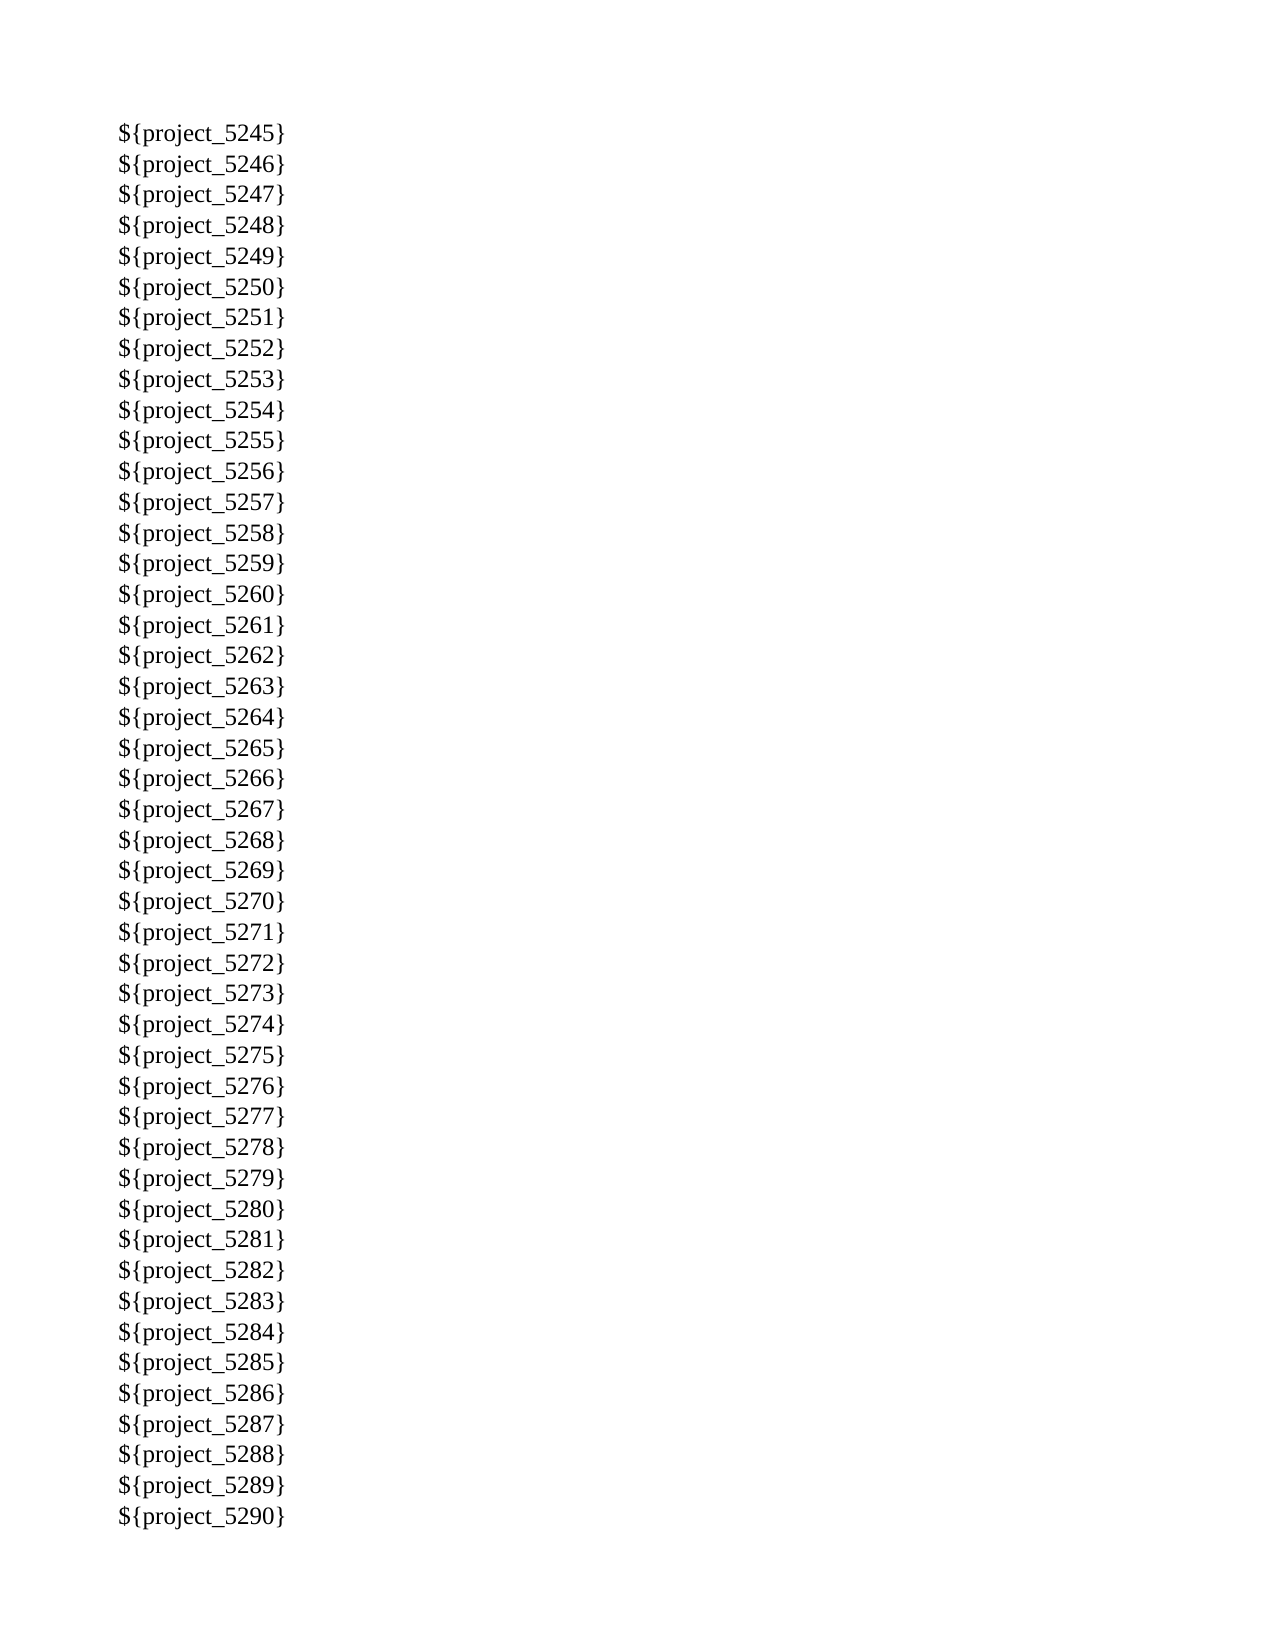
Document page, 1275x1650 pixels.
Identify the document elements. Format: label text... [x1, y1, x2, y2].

text ${project_5262} [118, 641, 1157, 669]
text ${project_5252} [118, 333, 1157, 362]
text ${project_5265} [118, 733, 1157, 761]
text ${project_5259} [118, 548, 1157, 577]
text ${project_5290} [118, 1501, 1157, 1530]
text ${project_5287} [118, 1409, 1157, 1437]
text ${project_5279} [118, 1163, 1157, 1192]
text ${project_5254} [118, 395, 1157, 423]
text ${project_5271} [118, 917, 1157, 946]
text ${project_5277} [118, 1101, 1157, 1130]
text ${project_5245} [118, 118, 1157, 147]
text ${project_5285} [118, 1347, 1157, 1376]
text ${project_5283} [118, 1286, 1157, 1314]
text ${project_5258} [118, 518, 1157, 546]
text ${project_5249} [118, 241, 1157, 270]
text ${project_5268} [118, 825, 1157, 854]
text ${project_5251} [118, 302, 1157, 331]
text ${project_5276} [118, 1071, 1157, 1099]
text ${project_5266} [118, 763, 1157, 792]
text ${project_5250} [118, 272, 1157, 301]
text ${project_5278} [118, 1132, 1157, 1161]
text ${project_5267} [118, 794, 1157, 823]
text ${project_5274} [118, 1009, 1157, 1038]
text ${project_5246} [118, 149, 1157, 178]
text ${project_5255} [118, 425, 1157, 454]
text ${project_5270} [118, 886, 1157, 915]
text ${project_5272} [118, 948, 1157, 977]
text ${project_5288} [118, 1439, 1157, 1468]
text ${project_5289} [118, 1470, 1157, 1499]
text ${project_5280} [118, 1194, 1157, 1222]
text ${project_5282} [118, 1255, 1157, 1284]
text ${project_5264} [118, 702, 1157, 731]
text ${project_5286} [118, 1378, 1157, 1407]
text ${project_5284} [118, 1317, 1157, 1345]
text ${project_5273} [118, 978, 1157, 1007]
text ${project_5257} [118, 487, 1157, 516]
text ${project_5248} [118, 210, 1157, 239]
text ${project_5275} [118, 1040, 1157, 1069]
text ${project_5247} [118, 179, 1157, 208]
text ${project_5281} [118, 1224, 1157, 1253]
text ${project_5263} [118, 671, 1157, 700]
text ${project_5261} [118, 610, 1157, 638]
text ${project_5253} [118, 364, 1157, 393]
text ${project_5269} [118, 856, 1157, 884]
text ${project_5260} [118, 579, 1157, 608]
text ${project_5256} [118, 456, 1157, 485]
